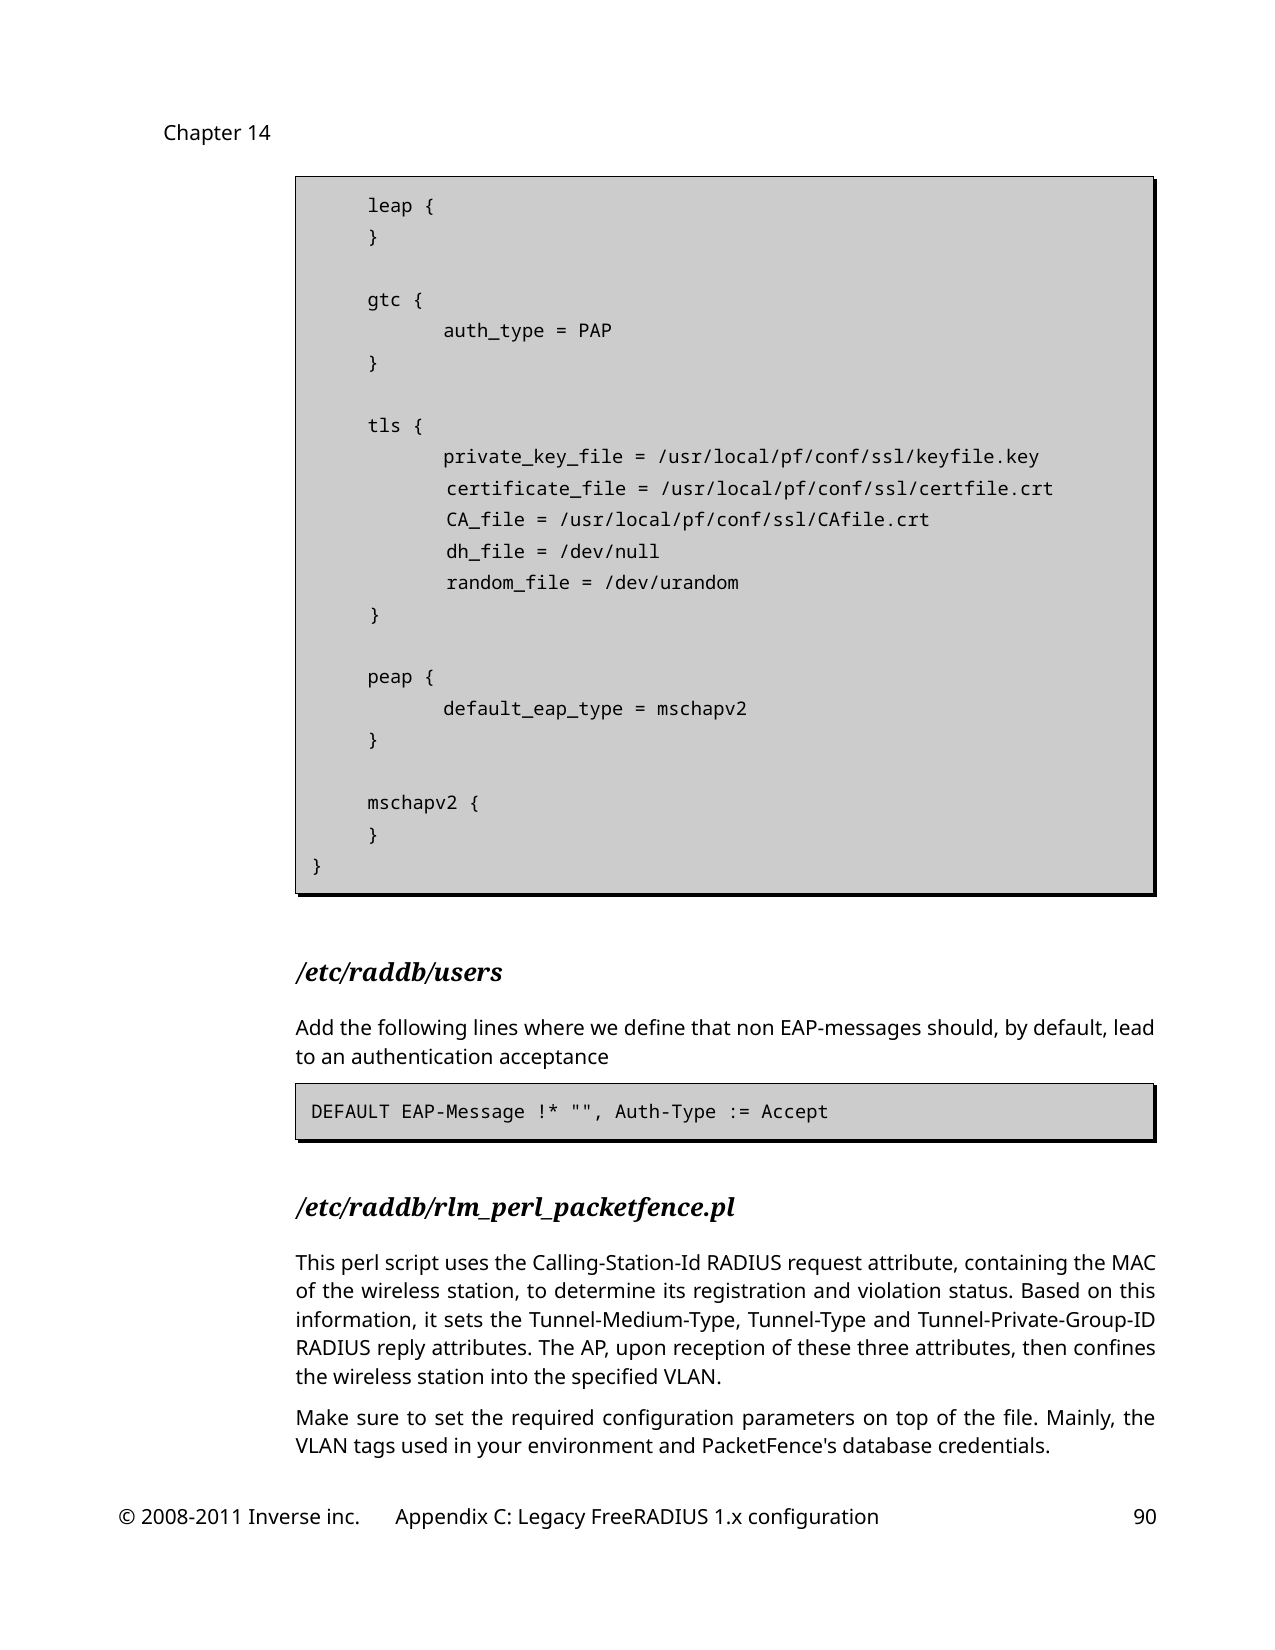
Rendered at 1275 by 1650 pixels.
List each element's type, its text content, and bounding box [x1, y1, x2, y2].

text } [296, 711, 1153, 742]
text certificate_file = /usr/local/pf/conf/ssl/certfile.crt [296, 459, 1153, 491]
text } [296, 333, 1153, 365]
text random_file = /dev/urandom [296, 553, 1153, 585]
text dh_file = /dev/null [296, 522, 1153, 553]
text leap { [296, 177, 1153, 207]
text } [296, 207, 1153, 239]
text DEFAULT EAP-Message !* "", Auth-Type := Accept [296, 1084, 1153, 1139]
text CA_file = /usr/local/pf/conf/ssl/CAfile.crt [296, 491, 1153, 522]
text } [296, 837, 1153, 893]
text auth_type = PAP [296, 302, 1153, 333]
text private_key_file = /usr/local/pf/conf/ssl/keyfile.key [296, 428, 1153, 459]
text } [296, 805, 1153, 837]
text mschapv2 { [296, 774, 1153, 805]
text peap { [296, 648, 1153, 679]
text This perl script uses the Calling-Station-Id RADIUS request attribute, containing the MAC of the wireless station, to determine its registration and violation status. Based on this information, it sets the Tunnel-Medium-Type, Tunnel-Type and Tunnel-Private-Group-ID RADIUS reply attributes. The AP, upon reception of these three attributes, then confines the wireless station into the specified VLAN. [295, 1248, 1157, 1390]
text Make sure to set the required configuration parameters on top of the file. Mainly, the VLAN tags used in your environment and PacketFence's database credentials. [295, 1403, 1157, 1460]
subtitle /etc/raddb/users [260, 955, 1157, 988]
subtitle /etc/raddb/rlm_perl_packetfence.pl [260, 1190, 1157, 1223]
text default_eap_type = mschapv2 [296, 679, 1153, 711]
text tls { [296, 396, 1153, 428]
text } [296, 585, 1153, 616]
text Add the following lines where we define that non EAP-messages should, by default, lead to an authentication acceptance [295, 1013, 1157, 1070]
text gtc { [296, 270, 1153, 302]
